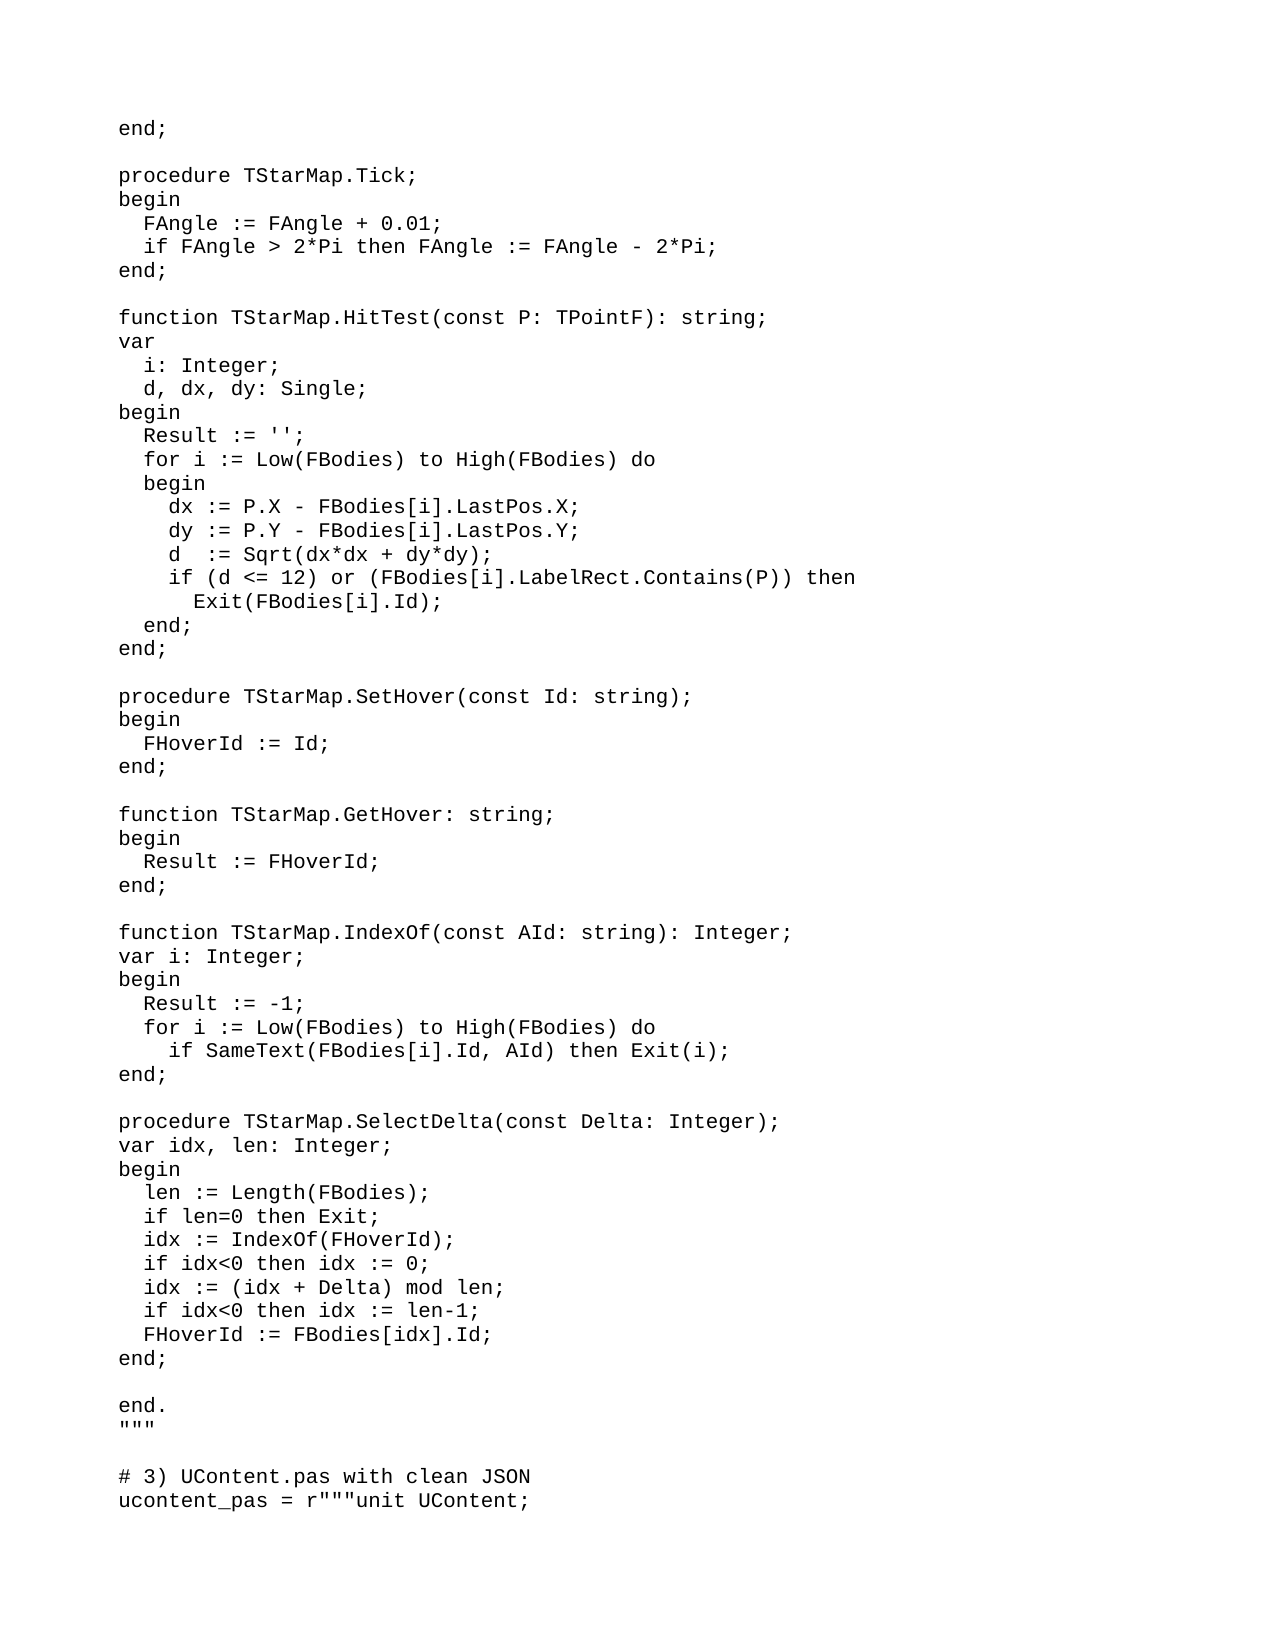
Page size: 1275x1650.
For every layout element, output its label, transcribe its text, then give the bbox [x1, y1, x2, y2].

text procedure TStarMap.Tick; [118, 165, 1157, 189]
text idx := (idx + Delta) mod len; [118, 1277, 1157, 1300]
text dx := P.X - FBodies[i].LastPos.X; [118, 496, 1157, 520]
text FAngle := FAngle + 0.01; [118, 213, 1157, 236]
text Result := -1; [118, 993, 1157, 1017]
text i: Integer; [118, 354, 1157, 378]
text begin [118, 402, 1157, 426]
text begin [118, 1158, 1157, 1182]
text function TStarMap.HitTest(const P: TPointF): string; [118, 307, 1157, 331]
text idx := IndexOf(FHoverId); [118, 1229, 1157, 1253]
text end; [118, 260, 1157, 284]
text len := Length(FBodies); [118, 1182, 1157, 1206]
text FHoverId := FBodies[idx].Id; [118, 1324, 1157, 1348]
text for i := Low(FBodies) to High(FBodies) do [118, 449, 1157, 473]
text if idx<0 then idx := 0; [118, 1253, 1157, 1277]
text var i: Integer; [118, 946, 1157, 969]
text if idx<0 then idx := len-1; [118, 1300, 1157, 1324]
text ucontent_pas = r"""unit UContent; [118, 1489, 1157, 1513]
text if len=0 then Exit; [118, 1206, 1157, 1229]
text function TStarMap.GetHover: string; [118, 804, 1157, 827]
text begin [118, 969, 1157, 993]
text end; [118, 118, 1157, 142]
text begin [118, 827, 1157, 851]
text end; [118, 757, 1157, 780]
text Exit(FBodies[i].Id); [118, 591, 1157, 615]
text procedure TStarMap.SelectDelta(const Delta: Integer); [118, 1111, 1157, 1135]
text end; [118, 1348, 1157, 1371]
text function TStarMap.IndexOf(const AId: string): Integer; [118, 922, 1157, 946]
text end; [118, 875, 1157, 898]
text if (d <= 12) or (FBodies[i].LabelRect.Contains(P)) then [118, 567, 1157, 591]
text Result := ''; [118, 426, 1157, 449]
text dy := P.Y - FBodies[i].LastPos.Y; [118, 520, 1157, 544]
text d := Sqrt(dx*dx + dy*dy); [118, 544, 1157, 567]
text end; [118, 615, 1157, 638]
text begin [118, 473, 1157, 496]
text Result := FHoverId; [118, 851, 1157, 875]
text if SameText(FBodies[i].Id, AId) then Exit(i); [118, 1040, 1157, 1064]
text var idx, len: Integer; [118, 1135, 1157, 1158]
text # 3) UContent.pas with clean JSON [118, 1466, 1157, 1489]
text end; [118, 638, 1157, 662]
text var [118, 331, 1157, 354]
text if FAngle > 2*Pi then FAngle := FAngle - 2*Pi; [118, 236, 1157, 260]
text procedure TStarMap.SetHover(const Id: string); [118, 686, 1157, 709]
text begin [118, 709, 1157, 733]
text end. [118, 1395, 1157, 1419]
text d, dx, dy: Single; [118, 378, 1157, 402]
text end; [118, 1064, 1157, 1088]
text """ [118, 1419, 1157, 1442]
text for i := Low(FBodies) to High(FBodies) do [118, 1017, 1157, 1040]
text begin [118, 189, 1157, 213]
text FHoverId := Id; [118, 733, 1157, 757]
